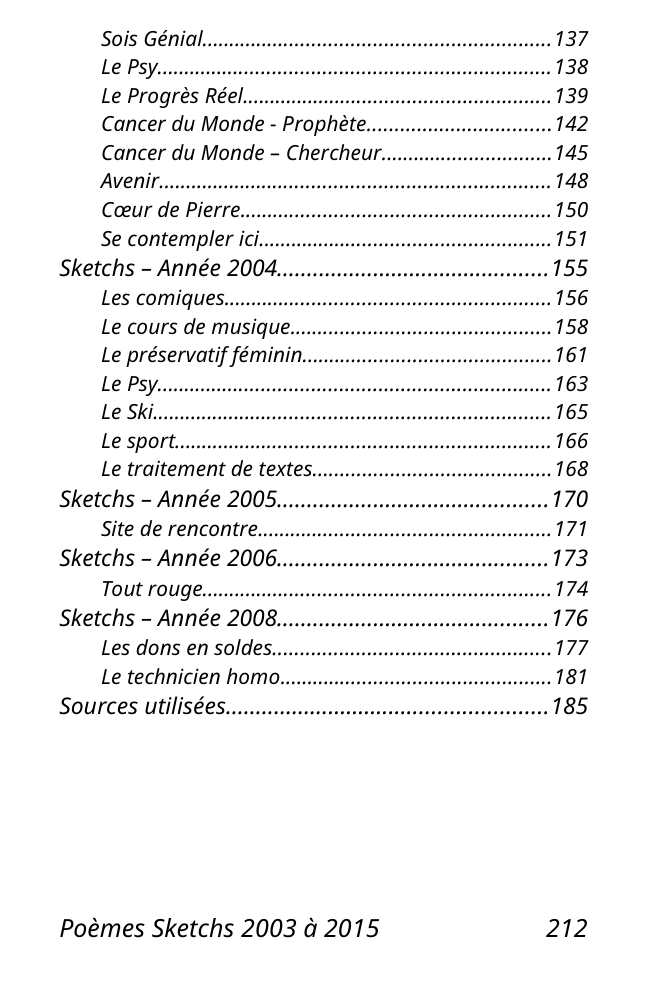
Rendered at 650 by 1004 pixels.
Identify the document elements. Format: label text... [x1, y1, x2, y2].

text Le technicien homo 181 [101, 662, 591, 690]
text Le sport 166 [101, 426, 591, 454]
text Sketchs – Année 2008 176 [59, 602, 591, 633]
text Le traitement de textes 168 [101, 454, 591, 483]
text Sois Génial 137 [101, 24, 591, 52]
text Sketchs – Année 2004 155 [59, 252, 591, 283]
text Sketchs – Année 2005 170 [59, 483, 591, 514]
text Avenir 148 [101, 166, 591, 195]
text Cancer du Monde – Chercheur 145 [101, 138, 591, 166]
text Le Psy 163 [101, 369, 591, 397]
text Cœur de Pierre 150 [101, 195, 591, 223]
text Les dons en soldes 177 [101, 633, 591, 662]
text Se contempler ici 151 [101, 223, 591, 252]
text Le cours de musique 158 [101, 312, 591, 340]
text Le Progrès Réel 139 [101, 81, 591, 109]
text Sources utilisées 185 [59, 690, 591, 721]
text Sketchs – Année 2006 173 [59, 542, 591, 573]
text Tout rouge 174 [101, 573, 591, 602]
text Le Ski 165 [101, 397, 591, 426]
text Le Psy 138 [101, 52, 591, 81]
text Les comiques 156 [101, 283, 591, 312]
text Le préservatif féminin 161 [101, 340, 591, 369]
text Cancer du Monde - Prophète 142 [101, 109, 591, 138]
text Site de rencontre 171 [101, 514, 591, 542]
